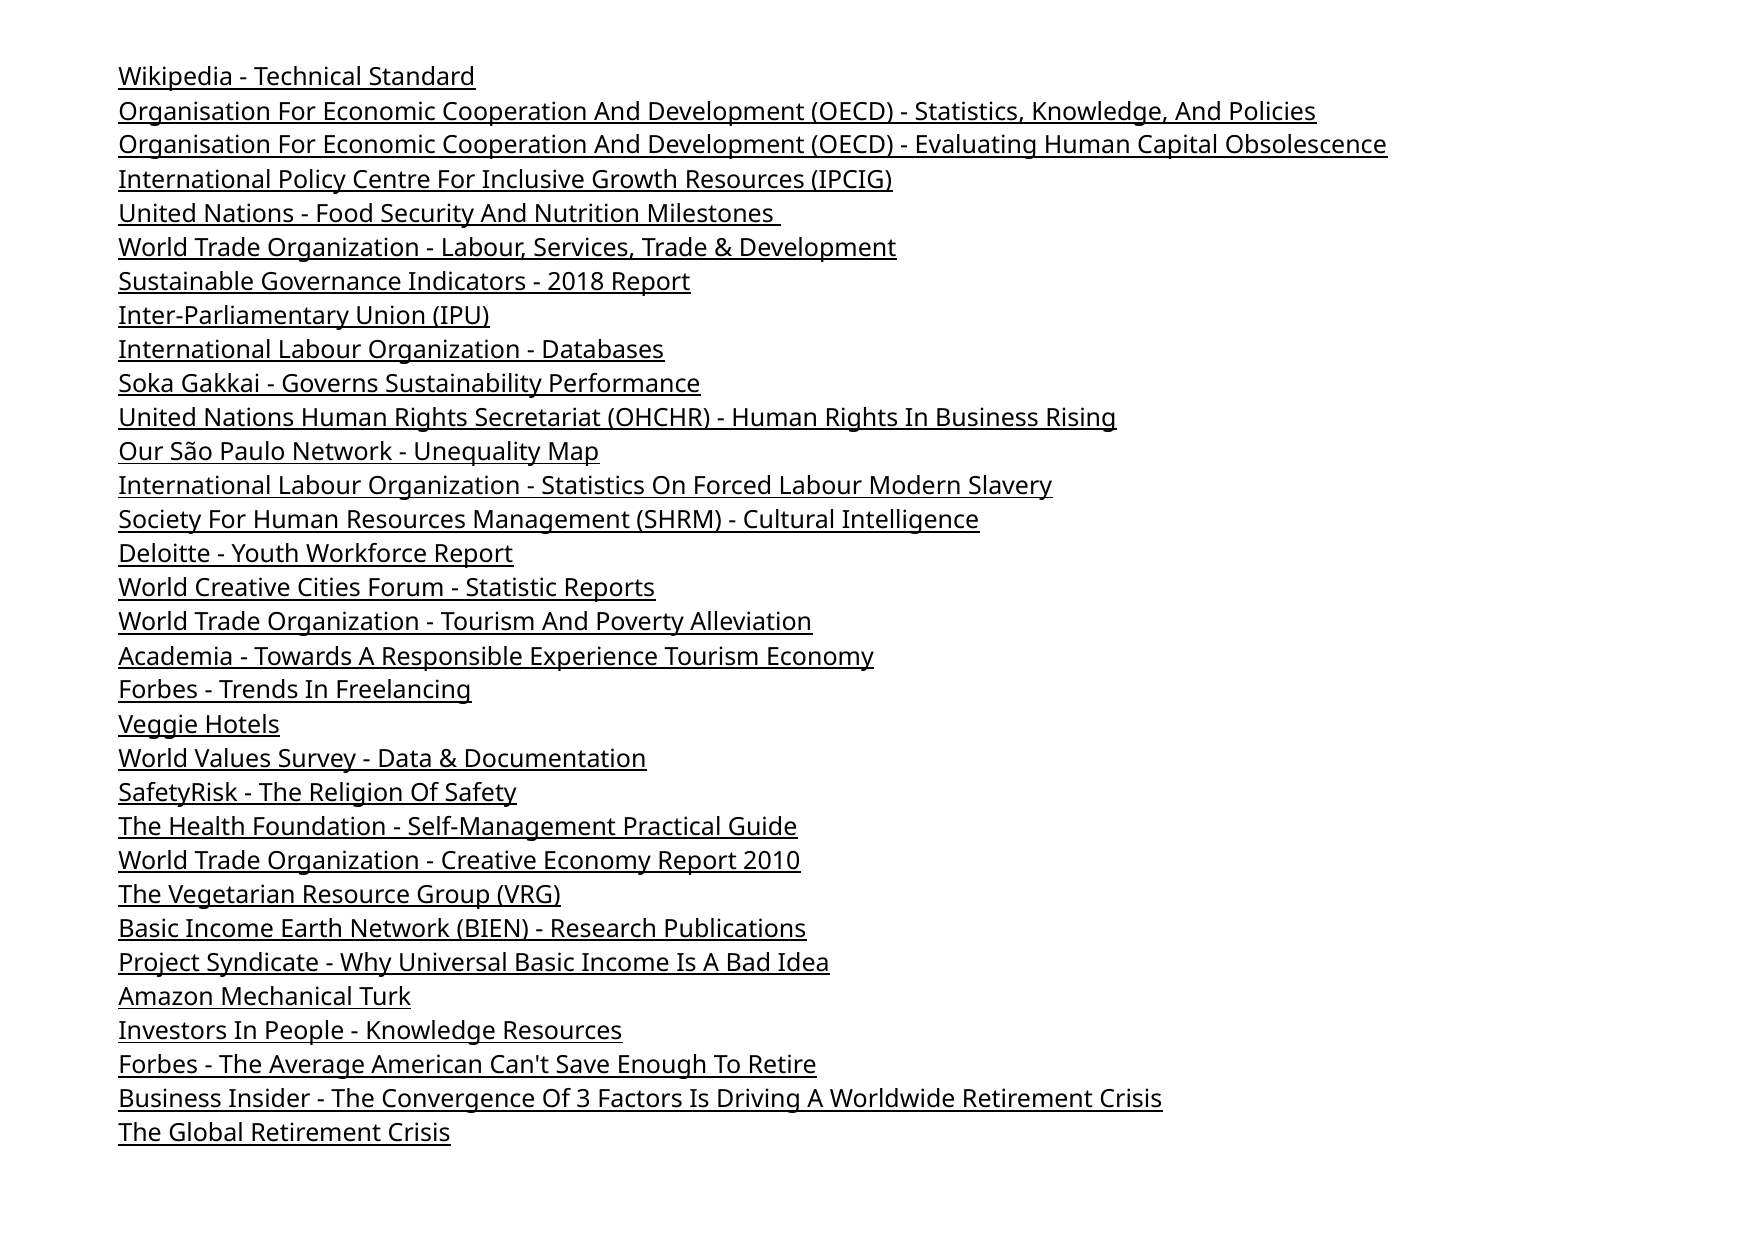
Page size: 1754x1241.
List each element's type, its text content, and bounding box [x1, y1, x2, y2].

subtitle Basic Income Earth Network (BIEN) - Research Publications [118, 911, 1695, 945]
subtitle Deloitte - Youth Workforce Report [118, 536, 1695, 570]
subtitle The Health Foundation - Self-Management Practical Guide [118, 808, 1695, 842]
subtitle World Trade Organization - Creative Economy Report 2010 [118, 842, 1695, 877]
subtitle Soka Gakkai - Governs Sustainability Performance [118, 366, 1695, 400]
subtitle Organisation For Economic Cooperation And Development (OECD) - Evaluating Human Capital Obsolescence [118, 127, 1695, 161]
subtitle SafetyRisk - The Religion Of Safety [118, 774, 1695, 808]
subtitle Academia - Towards A Responsible Experience Tourism Economy [118, 638, 1695, 672]
subtitle Inter-Parliamentary Union (IPU) [118, 297, 1695, 332]
subtitle United Nations - Food Security And Nutrition Milestones [118, 195, 1695, 229]
subtitle Society For Human Resources Management (SHRM) - Cultural Intelligence [118, 502, 1695, 536]
subtitle Amazon Mechanical Turk [118, 979, 1695, 1013]
subtitle Investors In People - Knowledge Resources [118, 1013, 1695, 1047]
subtitle The Vegetarian Resource Group (VRG) [118, 877, 1695, 911]
subtitle The Global Retirement Crisis [118, 1115, 1695, 1149]
subtitle International Policy Centre For Inclusive Growth Resources (IPCIG) [118, 161, 1695, 195]
subtitle Forbes - Trends In Freelancing [118, 672, 1695, 706]
subtitle International Labour Organization - Databases [118, 332, 1695, 366]
subtitle Forbes - The Average American Can't Save Enough To Retire [118, 1047, 1695, 1081]
subtitle World Trade Organization - Labour, Services, Trade & Development [118, 229, 1695, 263]
subtitle Wikipedia - Technical Standard [118, 59, 1695, 93]
subtitle Business Insider - The Convergence Of 3 Factors Is Driving A Worldwide Retirement Crisis [118, 1081, 1695, 1115]
subtitle Project Syndicate - Why Universal Basic Income Is A Bad Idea [118, 945, 1695, 979]
subtitle World Creative Cities Forum - Statistic Reports [118, 570, 1695, 604]
subtitle United Nations Human Rights Secretariat (OHCHR) - Human Rights In Business Rising [118, 400, 1695, 434]
subtitle Our São Paulo Network - Unequality Map [118, 434, 1695, 468]
subtitle Organisation For Economic Cooperation And Development (OECD) - Statistics, Knowledge, And Policies [118, 93, 1695, 127]
subtitle Veggie Hotels [118, 706, 1695, 740]
subtitle International Labour Organization - Statistics On Forced Labour Modern Slavery [118, 468, 1695, 502]
subtitle Sustainable Governance Indicators - 2018 Report [118, 263, 1695, 297]
subtitle World Values Survey - Data & Documentation [118, 740, 1695, 774]
subtitle World Trade Organization - Tourism And Poverty Alleviation [118, 604, 1695, 638]
